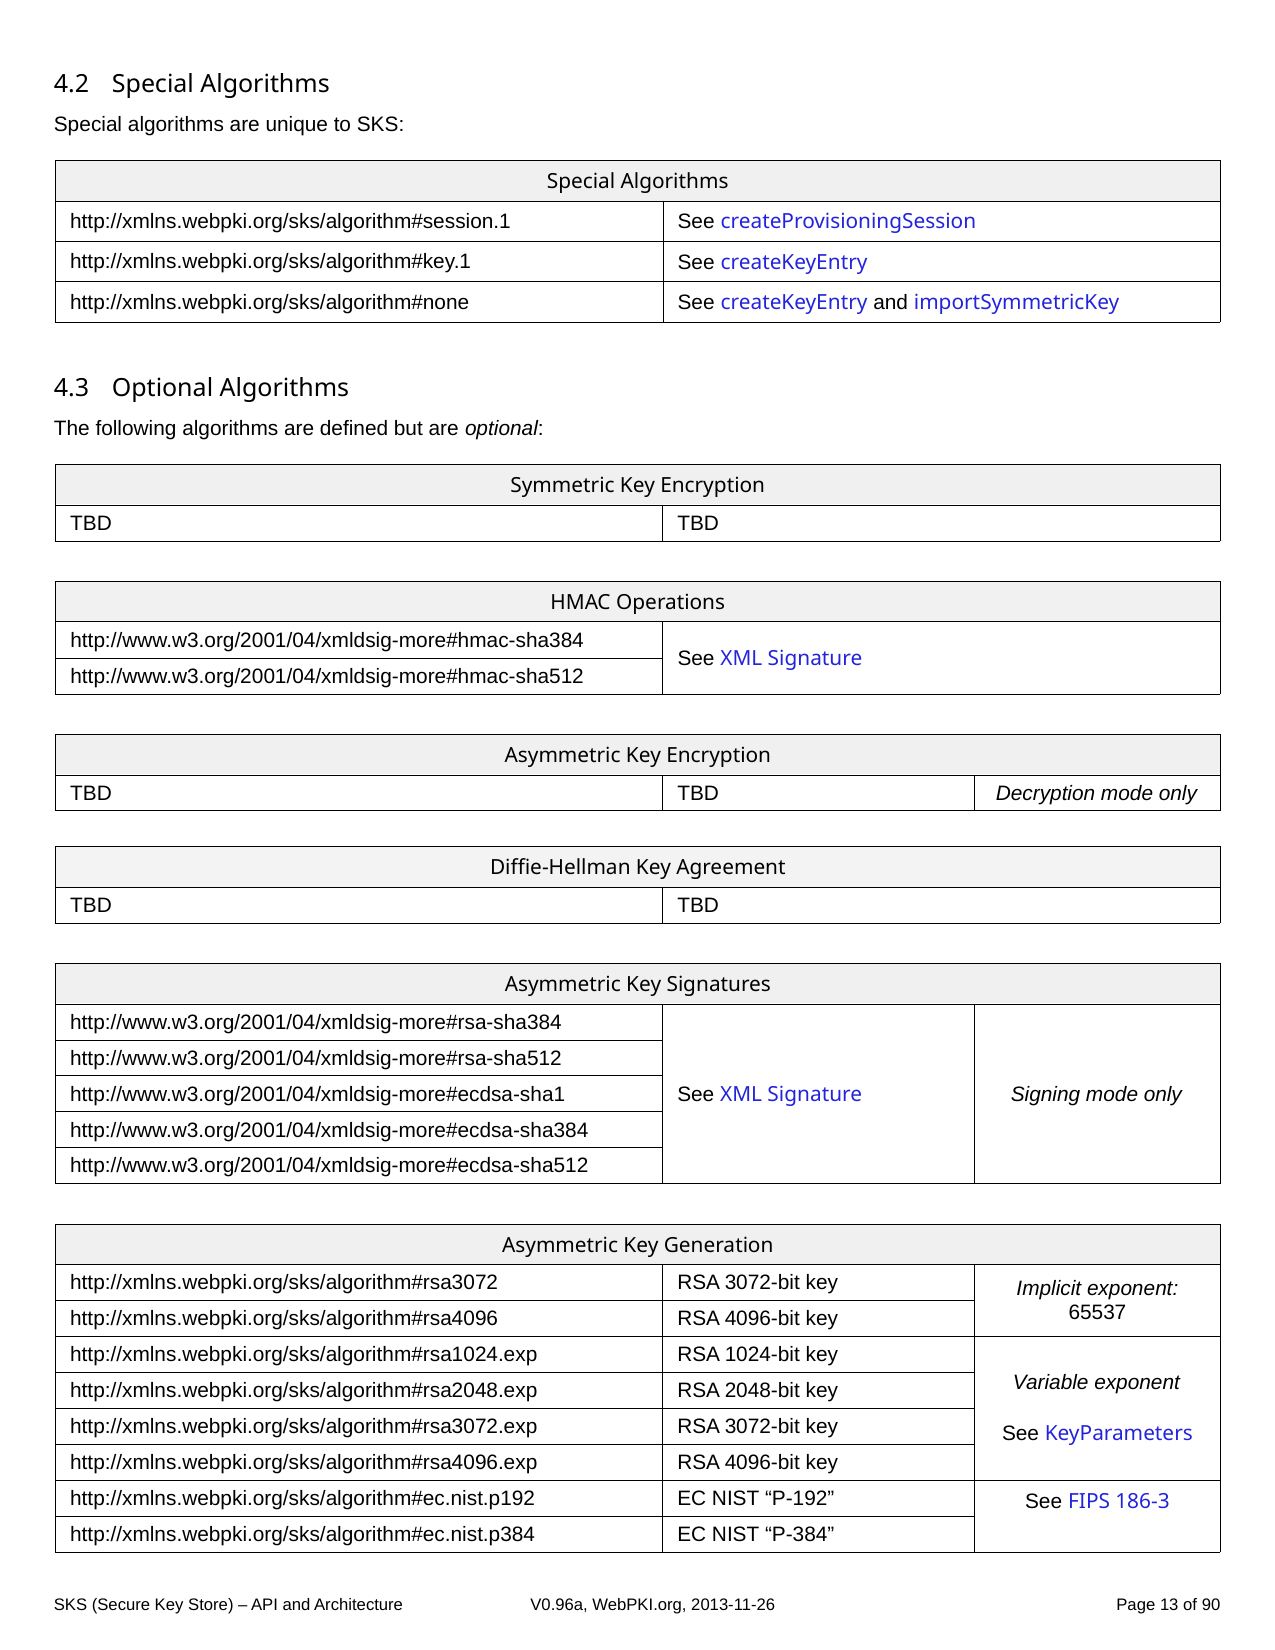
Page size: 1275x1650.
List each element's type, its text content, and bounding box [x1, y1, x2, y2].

table_cell RSA 2048-bit key [663, 1373, 974, 1408]
table_cell http://www.w3.org/2001/04/xmldsig-more#ecdsa-sha1 [56, 1076, 662, 1111]
table_cell [55, 924, 1220, 963]
table_cell RSA 4096-bit key [663, 1301, 974, 1336]
table_cell RSA 4096-bit key [663, 1445, 974, 1480]
table_cell http://xmlns.webpki.org/sks/algorithm#none [56, 282, 663, 322]
table_cell Signing mode only [975, 1005, 1220, 1183]
table_cell TBD [663, 506, 1220, 541]
table_cell http://xmlns.webpki.org/sks/algorithm#rsa4096 [56, 1301, 662, 1336]
table_cell http://www.w3.org/2001/04/xmldsig-more#hmac-sha384 [56, 622, 662, 657]
table_cell http://xmlns.webpki.org/sks/algorithm#rsa3072 [56, 1265, 662, 1300]
table_cell TBD [56, 776, 662, 810]
table_cell [55, 695, 1220, 734]
table_cell TBD [663, 888, 1220, 923]
table_cell Asymmetric Key Encryption [56, 735, 1220, 774]
table_cell Asymmetric Key Signatures [56, 964, 1220, 1003]
table_cell Variable exponent See KeyParameters [975, 1337, 1220, 1480]
table_cell http://xmlns.webpki.org/sks/algorithm#ec.nist.p384 [56, 1517, 662, 1552]
table_cell http://xmlns.webpki.org/sks/algorithm#rsa2048.exp [56, 1373, 662, 1408]
table_cell See createKeyEntry and importSymmetricKey [664, 282, 1220, 322]
table_cell http://xmlns.webpki.org/sks/algorithm#key.1 [56, 242, 663, 281]
table_header Special Algorithms [56, 161, 1220, 201]
table_cell http://xmlns.webpki.org/sks/algorithm#rsa1024.exp [56, 1337, 662, 1372]
table_cell EC NIST “P-384” [663, 1517, 974, 1552]
table_cell See createKeyEntry [664, 242, 1220, 281]
subtitle Special Algorithms [54, 66, 1221, 100]
table_cell RSA 1024-bit key [663, 1337, 974, 1372]
table_cell http://www.w3.org/2001/04/xmldsig-more#rsa-sha384 [56, 1005, 662, 1039]
text Special algorithms are unique to SKS: [54, 112, 1221, 136]
table_cell Asymmetric Key Generation [56, 1225, 1220, 1264]
table_cell http://xmlns.webpki.org/sks/algorithm#session.1 [56, 202, 663, 241]
table_cell [55, 811, 1220, 846]
table_cell EC NIST “P-192” [663, 1481, 974, 1516]
table_cell See XML Signature [663, 1005, 974, 1183]
table_cell [55, 542, 1220, 581]
table_header Symmetric Key Encryption [56, 465, 1220, 504]
subtitle Optional Algorithms [54, 370, 1221, 404]
table_cell http://xmlns.webpki.org/sks/algorithm#rsa3072.exp [56, 1409, 662, 1444]
table_cell TBD [663, 776, 974, 810]
table_cell Implicit exponent: 65537 [975, 1265, 1220, 1336]
table_cell HMAC Operations [56, 582, 1220, 621]
table_cell RSA 3072-bit key [663, 1265, 974, 1300]
table_cell http://www.w3.org/2001/04/xmldsig-more#ecdsa-sha384 [56, 1112, 662, 1147]
table_cell http://xmlns.webpki.org/sks/algorithm#ec.nist.p192 [56, 1481, 662, 1516]
table_cell See createProvisioningSession [664, 202, 1220, 241]
table_cell Diffie-Hellman Key Agreement [56, 847, 1220, 887]
table_cell http://www.w3.org/2001/04/xmldsig-more#ecdsa-sha512 [56, 1148, 662, 1183]
table_cell http://www.w3.org/2001/04/xmldsig-more#hmac-sha512 [56, 659, 662, 694]
table_cell RSA 3072-bit key [663, 1409, 974, 1444]
text The following algorithms are defined but are optional: [54, 416, 1221, 440]
table_cell See XML Signature [663, 622, 1220, 694]
table_cell [55, 1184, 1220, 1224]
table_cell Decryption mode only [975, 776, 1220, 810]
table_cell See FIPS 186-3 [975, 1481, 1220, 1552]
table_cell TBD [56, 888, 662, 923]
table_cell TBD [56, 506, 662, 541]
table_cell http://xmlns.webpki.org/sks/algorithm#rsa4096.exp [56, 1445, 662, 1480]
table_cell http://www.w3.org/2001/04/xmldsig-more#rsa-sha512 [56, 1041, 662, 1075]
